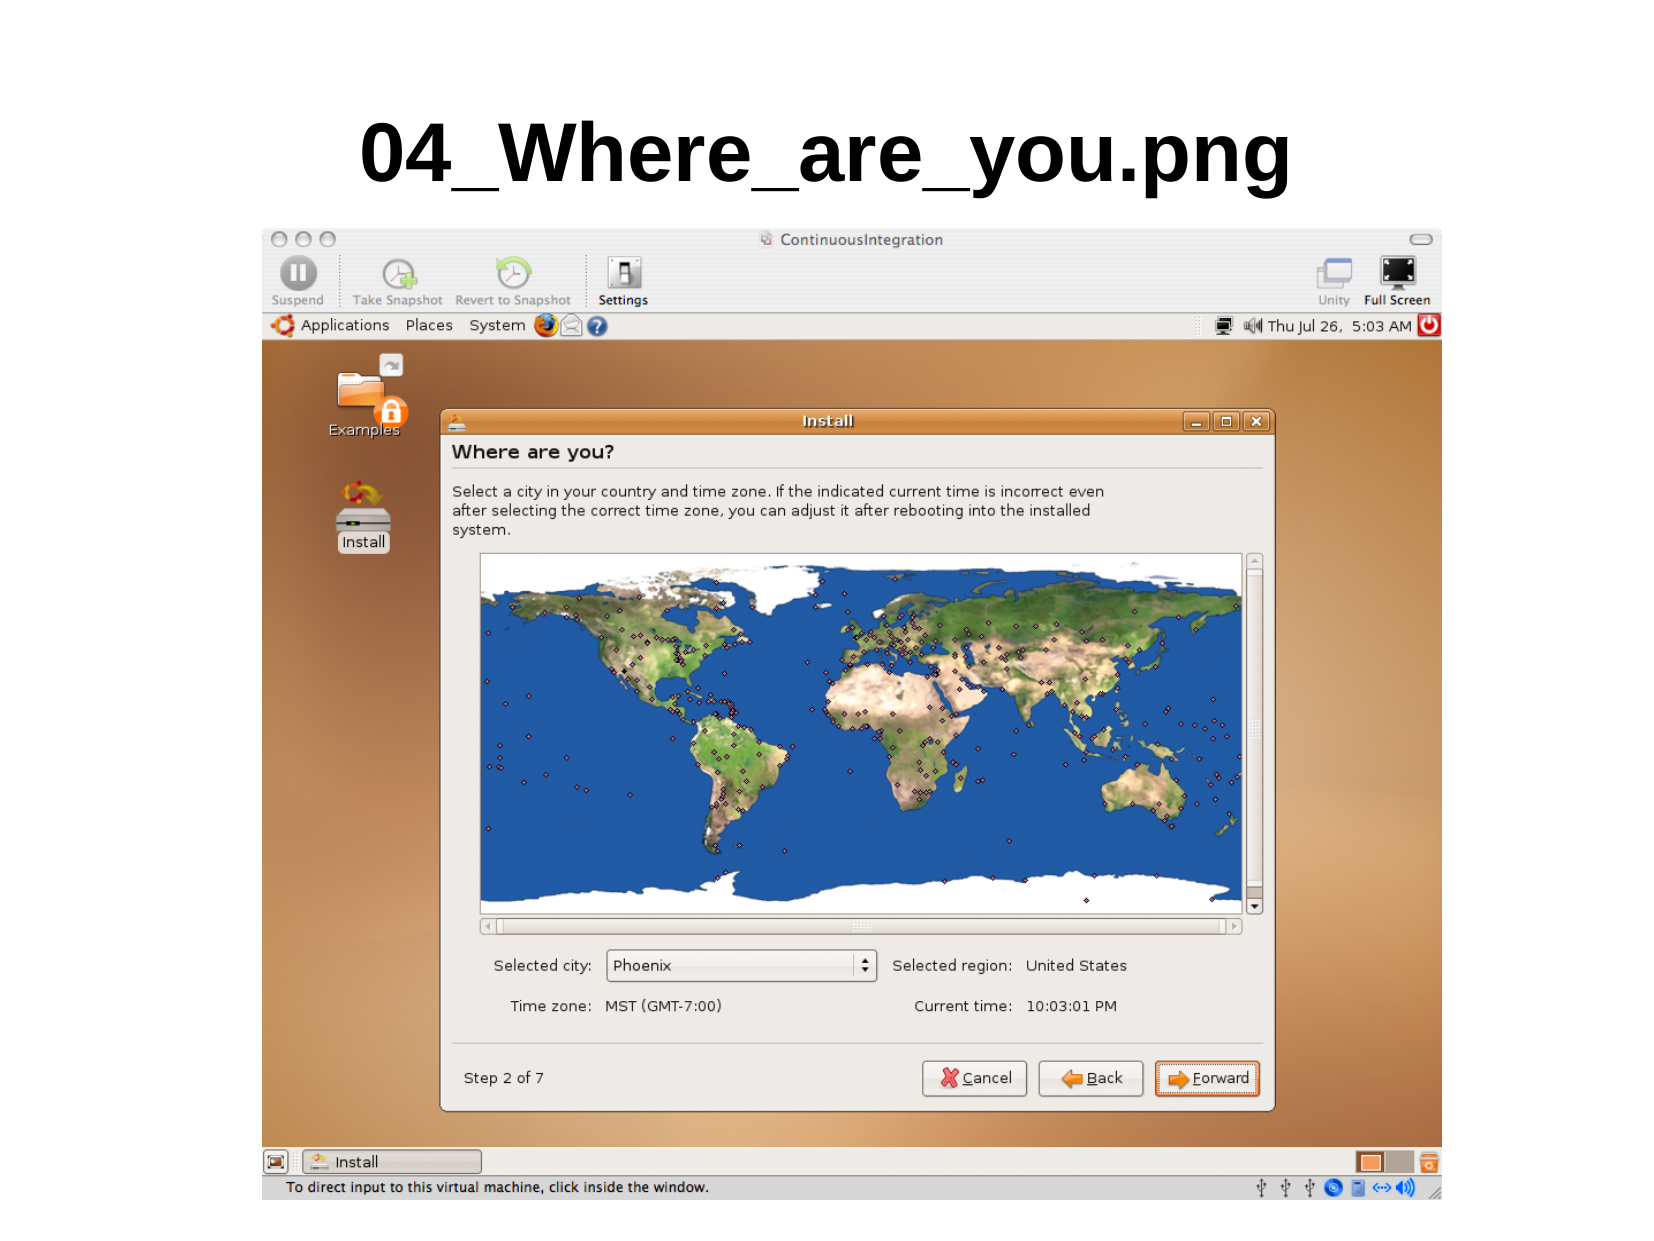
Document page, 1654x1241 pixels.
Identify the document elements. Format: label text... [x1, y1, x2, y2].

title 04_Where_are_you.png [82, 49, 1571, 257]
picture [262, 227, 1442, 1201]
